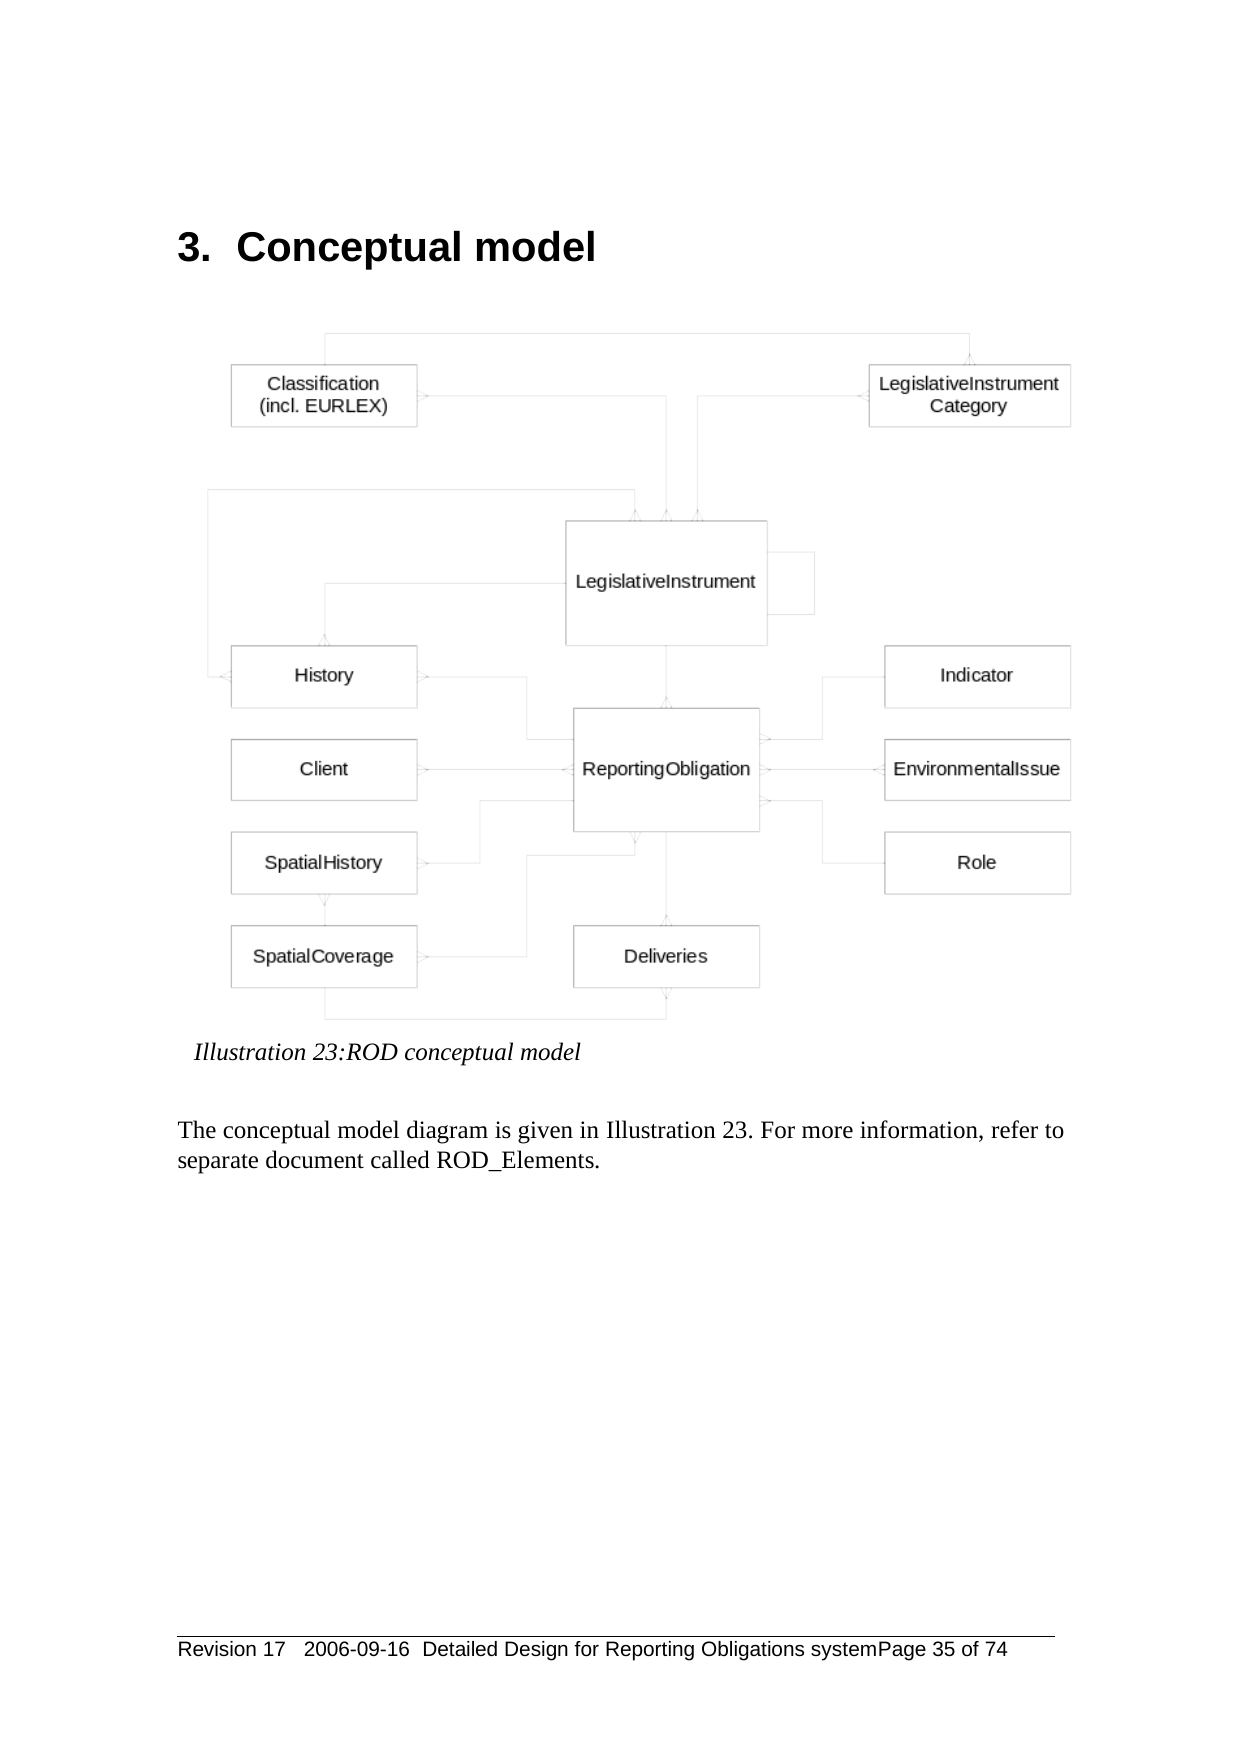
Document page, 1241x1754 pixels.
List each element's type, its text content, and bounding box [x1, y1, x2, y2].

text The conceptual model diagram is given in Illustration 23. For more information, refer to separate document called ROD_Elements. [177, 1115, 1092, 1173]
subtitle Conceptual model [177, 222, 1092, 270]
text Illustration 23:ROD conceptual model [194, 316, 1076, 1066]
